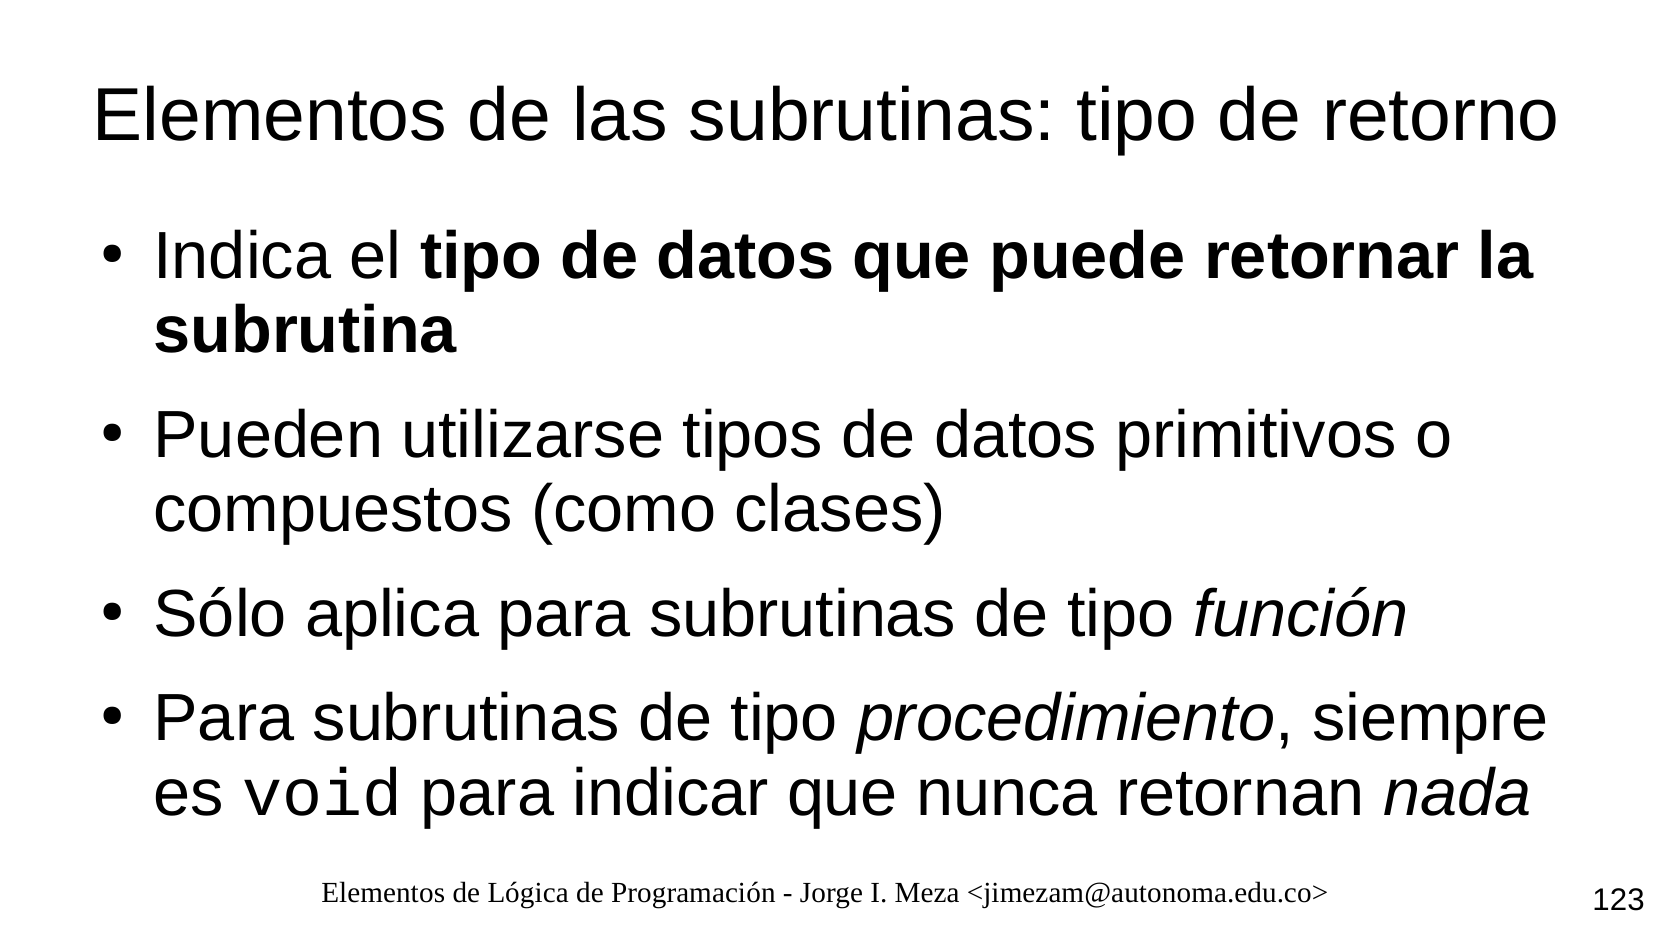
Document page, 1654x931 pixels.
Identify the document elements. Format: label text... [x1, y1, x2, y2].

list Indica el tipo de datos que puede retornar la subrutina Pueden utilizarse tipos de datos primitivos o compuestos (como clases) Sólo aplica para subrutinas de tipo función Para subrutinas de tipo procedimiento, siempre es void para indicar que nunca retornan nada [82, 217, 1571, 863]
title Elementos de las subrutinas: tipo de retorno [82, 37, 1571, 193]
